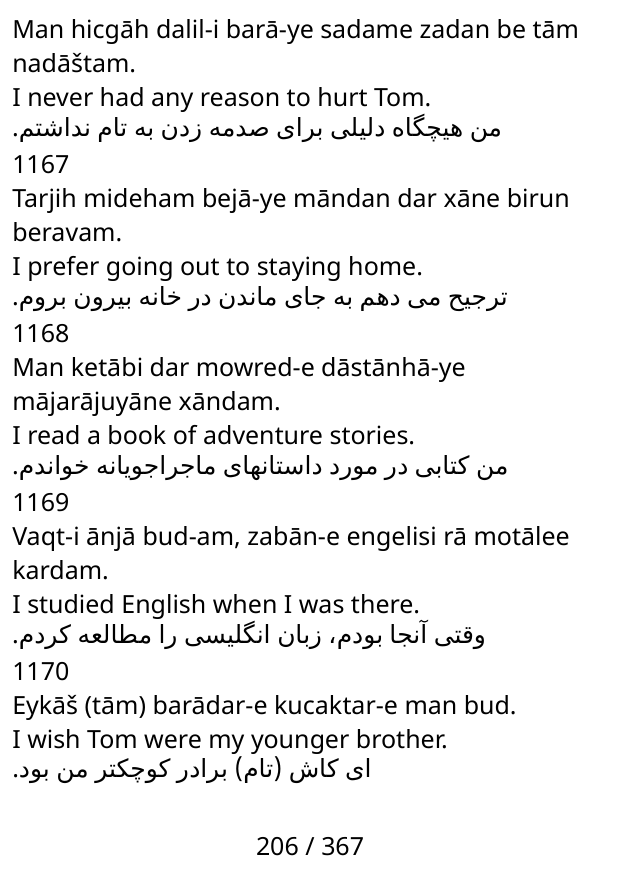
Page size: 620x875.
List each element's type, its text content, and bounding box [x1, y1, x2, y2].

text وقتی آنجا بودم، زبان انگلیسی را مطالعه کردم. [12, 621, 607, 653]
text ای کاش (تام) برادر کوچکتر من بود. [12, 756, 607, 788]
text I prefer going out to staying home. [12, 249, 607, 283]
text Man ketābi dar mowred-e dāstān‌hā-ye mājarājuyāne xāndam. [12, 350, 607, 418]
text 1170 [12, 653, 607, 687]
text Tarjih mi‌deham bejā-ye māndan dar xāne birun beravam. [12, 181, 607, 249]
text I never had any reason to hurt Tom. [12, 80, 607, 114]
text 1168 [12, 316, 607, 350]
text Vaqt-i ānjā bud-am, zabān-e engelisi rā motālee kardam. [12, 518, 607, 587]
text ترجیح می دهم به جای ماندن در خانه بیرون بروم. [12, 283, 607, 316]
text من هیچگاه دلیلی برای صدمه زدن به تام نداشتم. [12, 114, 607, 147]
text I wish Tom were my younger brother. [12, 721, 607, 756]
text 1169 [12, 484, 607, 518]
text Eykāš (tām) barādar-e kucak‌tar-e man bud. [12, 687, 607, 721]
text I studied English when I was there. [12, 587, 607, 621]
text من کتابی در مورد داستانهای ماجراجویانه خواندم. [12, 452, 607, 484]
text I read a book of adventure stories. [12, 418, 607, 452]
text 1167 [12, 147, 607, 181]
text Man hicgāh dalil-i barā-ye sadame zadan be tām nadāštam. [12, 12, 607, 80]
